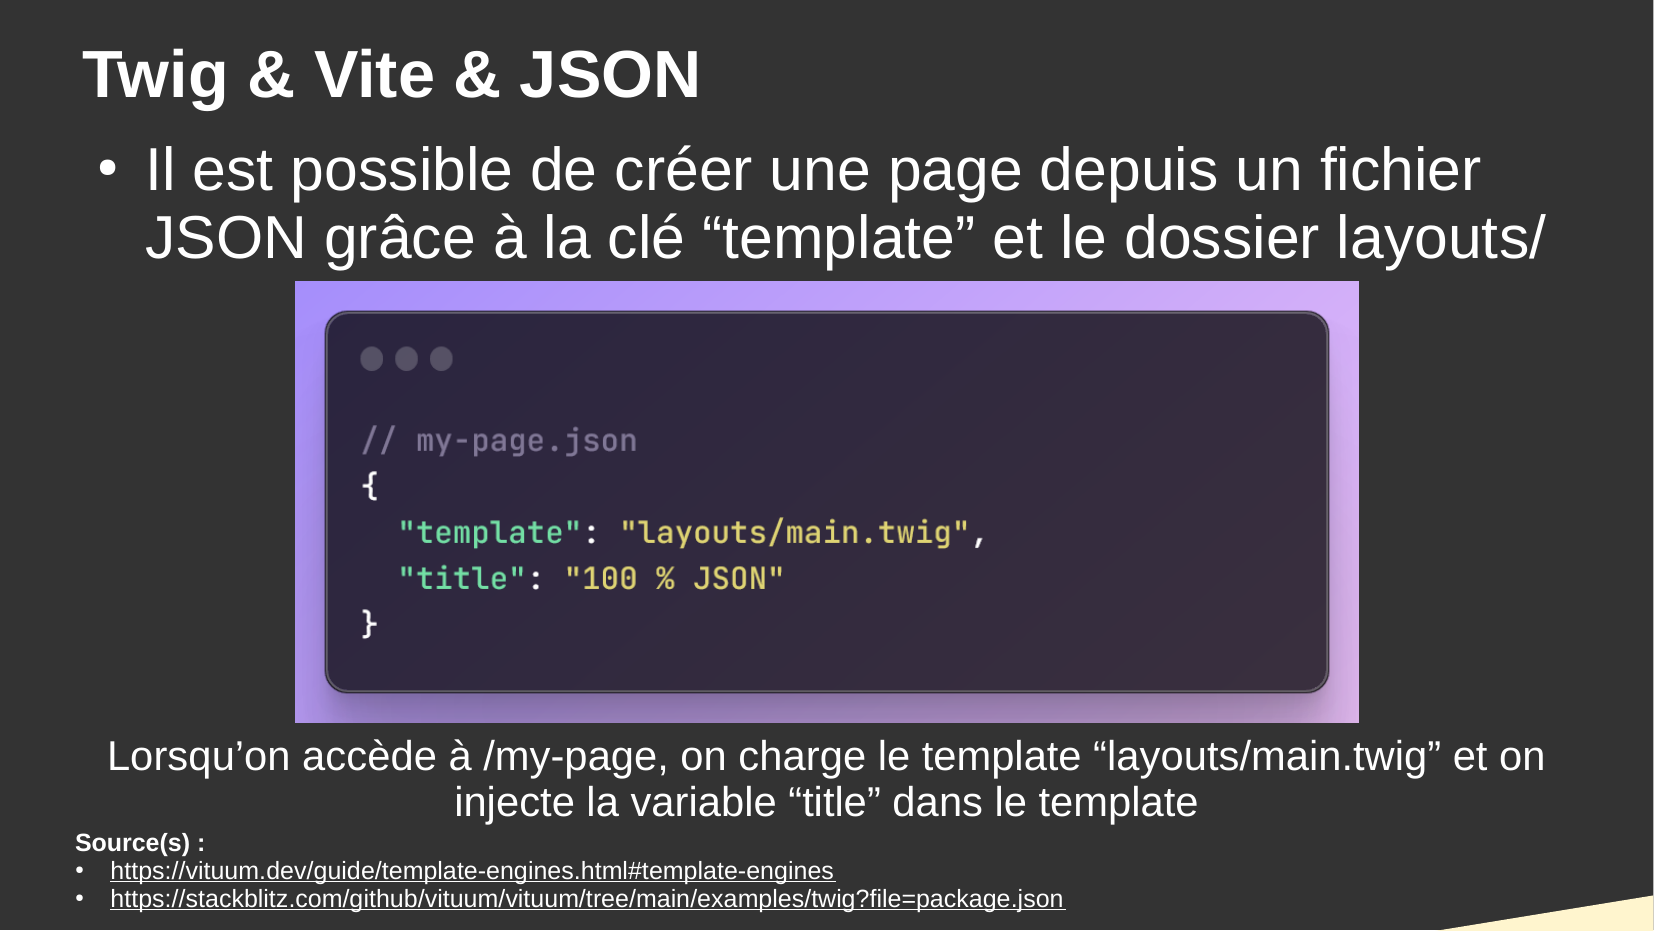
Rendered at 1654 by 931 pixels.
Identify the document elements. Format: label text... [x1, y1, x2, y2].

picture [295, 281, 1359, 723]
text_box Source(s) : https://vituum.dev/guide/template-engines.html#template-engines https://stackblitz.com/github/vituum/vituum/tree/main/examples/twig?file=package.json [60, 821, 1546, 931]
title Twig & Vite & JSON [82, 37, 1571, 112]
list Lorsqu’on accède à /my-page, on charge le template “layouts/main.twig” et on injecte la variable “title” dans le template [64, 732, 1589, 827]
list Il est possible de créer une page depuis un fichier JSON grâce à la clé “template” et le dossier layouts/ [80, 135, 1620, 325]
text_box [1546, 895, 1654, 931]
